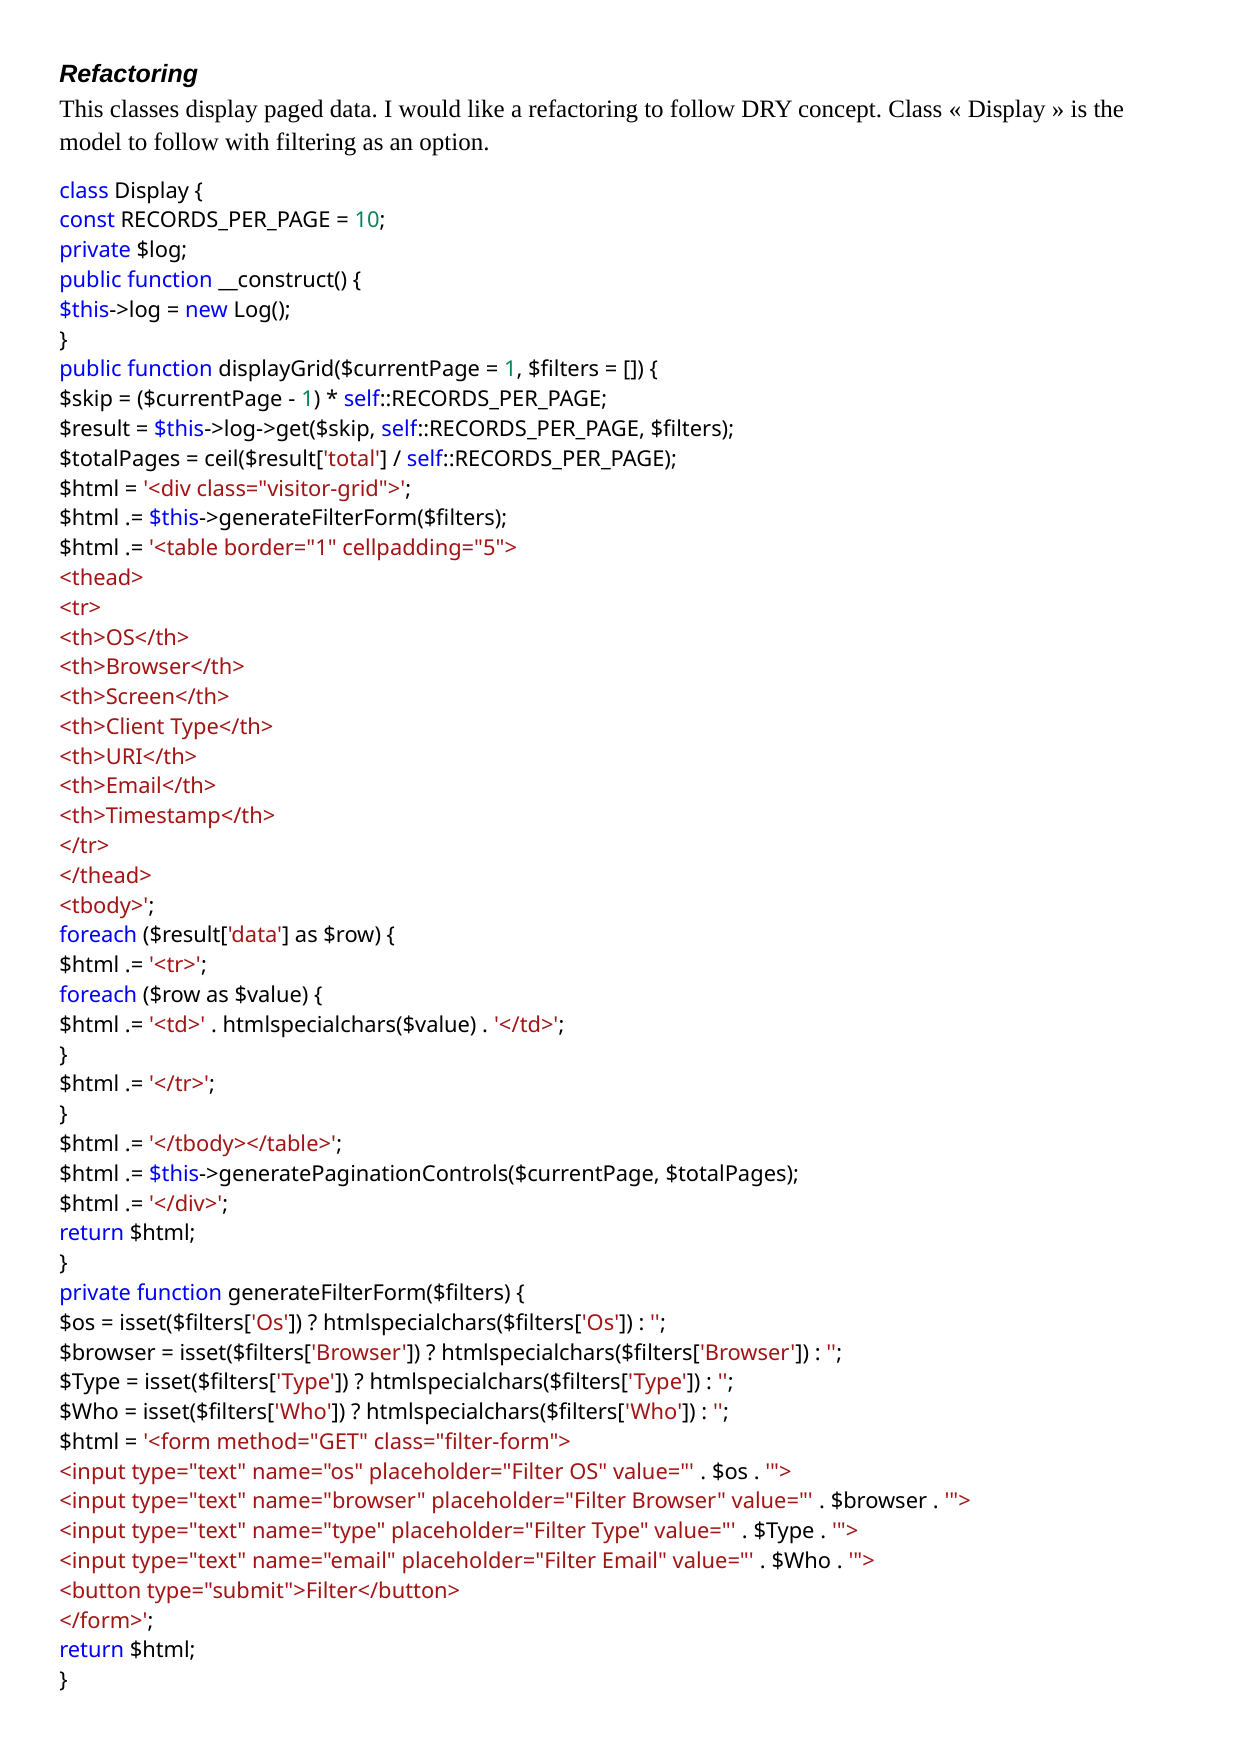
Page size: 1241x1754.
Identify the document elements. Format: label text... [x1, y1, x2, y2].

text $result = $this->log->get($skip, self::RECORDS_PER_PAGE, $filters); [59, 413, 1181, 443]
text $html = '<div class="visitor-grid">'; [59, 473, 1181, 502]
text class Display { [59, 175, 1181, 204]
text } [59, 1247, 1181, 1277]
text const RECORDS_PER_PAGE = 10; [59, 204, 1181, 234]
text <tbody>'; [59, 890, 1181, 919]
text <input type="text" name="email" placeholder="Filter Email" value="' . $Who . '"> [59, 1545, 1181, 1575]
text $html .= '</tbody></table>'; [59, 1128, 1181, 1158]
text $Type = isset($filters['Type']) ? htmlspecialchars($filters['Type']) : ''; [59, 1366, 1181, 1396]
text <th>URI</th> [59, 741, 1181, 771]
text <th>Client Type</th> [59, 711, 1181, 741]
text $html .= '<table border="1" cellpadding="5"> [59, 532, 1181, 562]
text private function generateFilterForm($filters) { [59, 1277, 1181, 1307]
text <th>Screen</th> [59, 681, 1181, 711]
text $os = isset($filters['Os']) ? htmlspecialchars($filters['Os']) : ''; [59, 1307, 1181, 1337]
text } [59, 1664, 1181, 1694]
text $html .= '<td>' . htmlspecialchars($value) . '</td>'; [59, 1009, 1181, 1039]
text } [59, 1039, 1181, 1068]
text $skip = ($currentPage - 1) * self::RECORDS_PER_PAGE; [59, 383, 1181, 413]
text <tr> [59, 592, 1181, 622]
text $totalPages = ceil($result['total'] / self::RECORDS_PER_PAGE); [59, 443, 1181, 473]
text $html .= '<tr>'; [59, 949, 1181, 979]
subtitle Refactoring [59, 59, 1181, 88]
text <input type="text" name="os" placeholder="Filter OS" value="' . $os . '"> [59, 1456, 1181, 1486]
text foreach ($row as $value) { [59, 979, 1181, 1009]
text This classes display paged data. I would like a refactoring to follow DRY concept. Class « Display » is the model to follow with filtering as an option. [59, 94, 1181, 156]
text </thead> [59, 860, 1181, 890]
text </form>'; [59, 1605, 1181, 1634]
text $browser = isset($filters['Browser']) ? htmlspecialchars($filters['Browser']) : ''; [59, 1337, 1181, 1366]
text </tr> [59, 830, 1181, 860]
text public function displayGrid($currentPage = 1, $filters = []) { [59, 353, 1181, 383]
text return $html; [59, 1634, 1181, 1664]
text } [59, 1098, 1181, 1128]
text foreach ($result['data'] as $row) { [59, 919, 1181, 949]
text } [59, 324, 1181, 353]
text <input type="text" name="browser" placeholder="Filter Browser" value="' . $browser . '"> [59, 1486, 1181, 1515]
text <input type="text" name="type" placeholder="Filter Type" value="' . $Type . '"> [59, 1515, 1181, 1545]
text $html = '<form method="GET" class="filter-form"> [59, 1426, 1181, 1456]
text return $html; [59, 1217, 1181, 1247]
text $this->log = new Log(); [59, 294, 1181, 324]
text private $log; [59, 234, 1181, 264]
text <th>Browser</th> [59, 651, 1181, 681]
text $html .= $this->generateFilterForm($filters); [59, 502, 1181, 532]
text $html .= '</div>'; [59, 1188, 1181, 1217]
text <th>Timestamp</th> [59, 800, 1181, 830]
text <th>OS</th> [59, 622, 1181, 651]
text <th>Email</th> [59, 771, 1181, 800]
text $Who = isset($filters['Who']) ? htmlspecialchars($filters['Who']) : ''; [59, 1396, 1181, 1426]
text <button type="submit">Filter</button> [59, 1575, 1181, 1605]
text $html .= $this->generatePaginationControls($currentPage, $totalPages); [59, 1158, 1181, 1188]
text <thead> [59, 562, 1181, 592]
text $html .= '</tr>'; [59, 1068, 1181, 1098]
text public function __construct() { [59, 264, 1181, 294]
